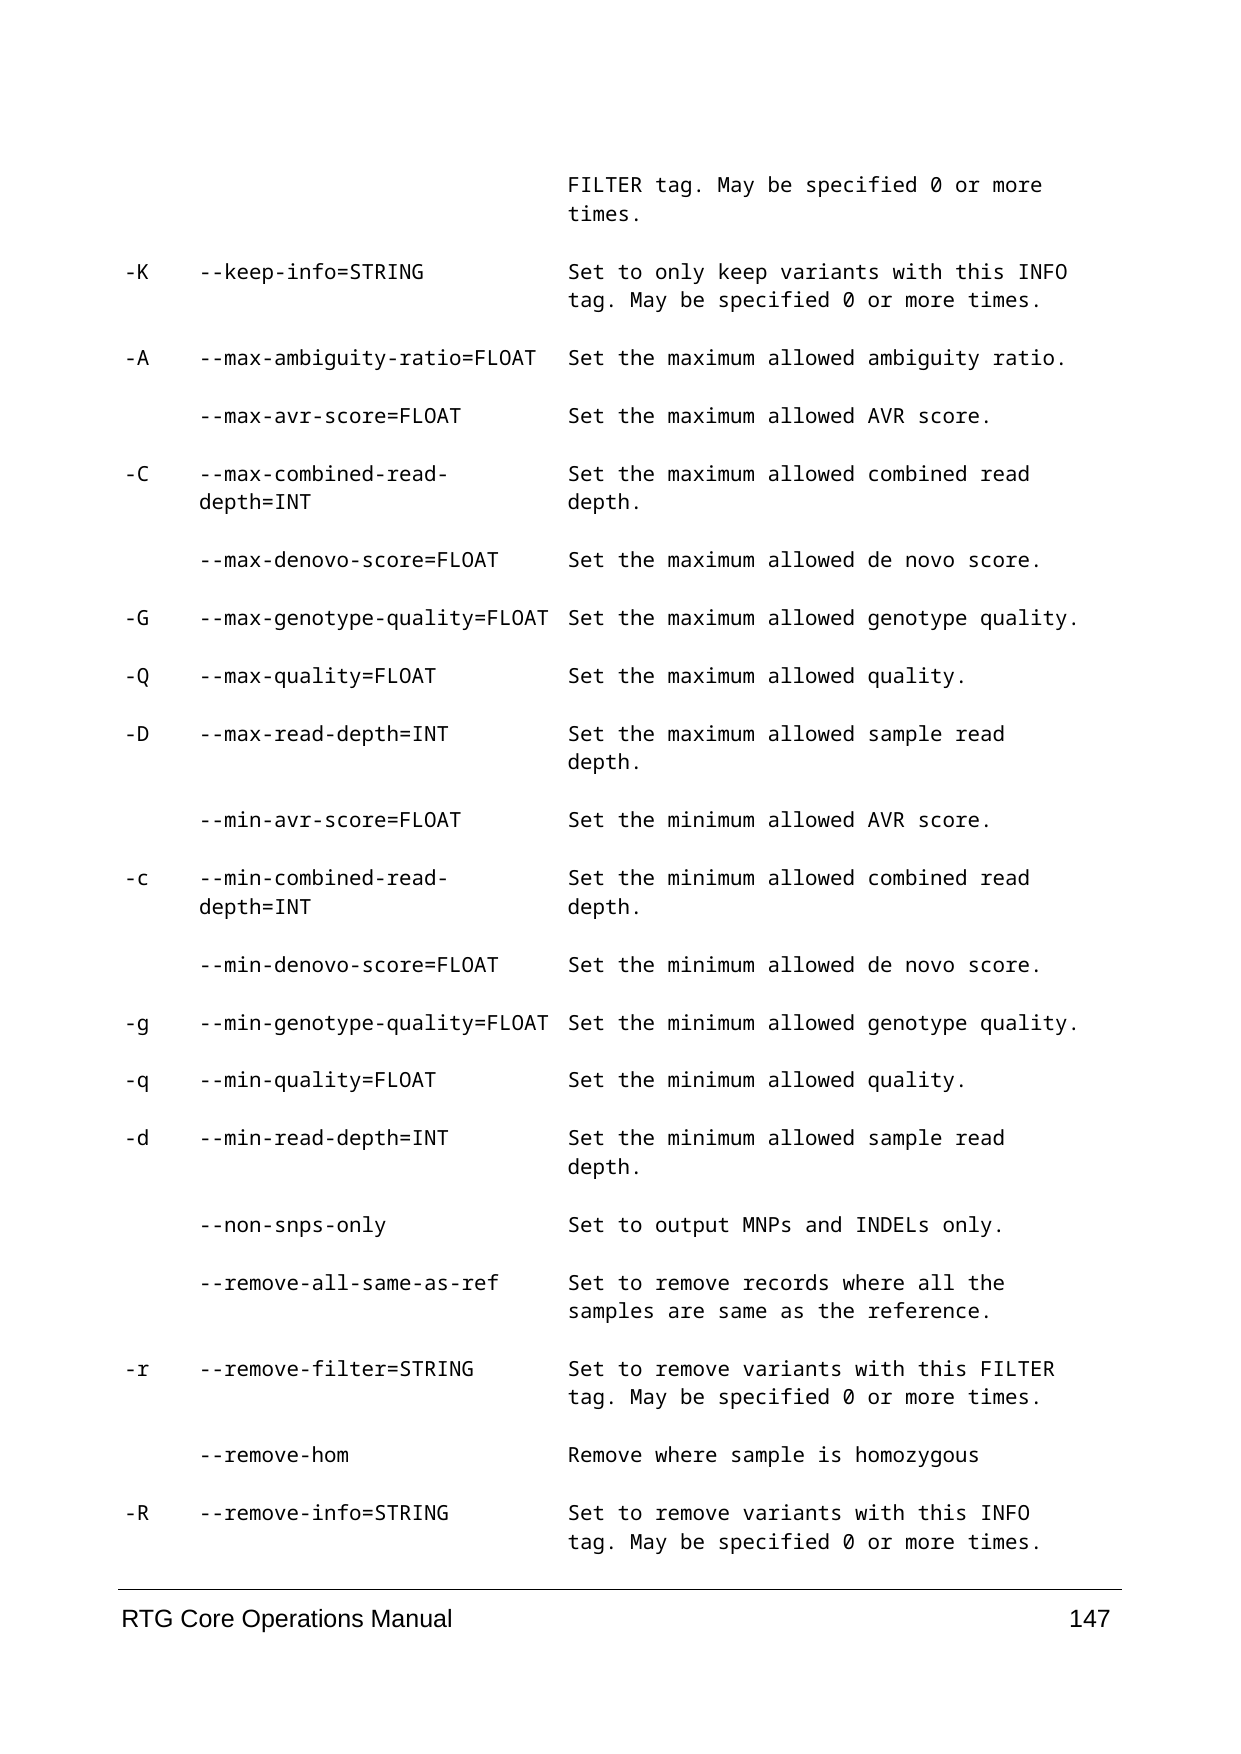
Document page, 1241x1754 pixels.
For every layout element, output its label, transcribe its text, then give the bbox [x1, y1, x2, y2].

table_cell Set the maximum allowed AVR score. [561, 389, 1093, 447]
table_cell -R [118, 1487, 193, 1555]
table_cell --min-quality=FLOAT [193, 1054, 561, 1112]
table_cell Set to remove variants with this INFO tag. May be specified 0 or more times. [561, 1487, 1093, 1555]
table_cell [118, 1256, 193, 1342]
table_cell [118, 1429, 193, 1487]
table_cell --max-read-depth=INT [193, 707, 561, 794]
table_cell -c [118, 852, 193, 938]
table_cell --remove-info=STRING [193, 1487, 561, 1555]
table_cell Set the maximum allowed ambiguity ratio. [561, 331, 1093, 389]
table_cell [118, 389, 193, 447]
table_cell Set the maximum allowed sample read depth. [561, 707, 1093, 794]
table_cell [118, 534, 193, 591]
table_cell Set to remove variants with this FILTER tag. May be specified 0 or more times. [561, 1342, 1093, 1429]
table_cell --min-combined-read-depth=INT [193, 852, 561, 938]
table_cell --max-avr-score=FLOAT [193, 389, 561, 447]
table_cell -C [118, 447, 193, 533]
table_cell --min-read-depth=INT [193, 1112, 561, 1198]
table_cell -Q [118, 649, 193, 707]
table_cell Set to output MNPs and INDELs only. [561, 1198, 1093, 1256]
table_cell -D [118, 707, 193, 794]
table_cell Set the minimum allowed combined read depth. [561, 852, 1093, 938]
table_cell -K [118, 245, 193, 331]
table_cell Set the minimum allowed genotype quality. [561, 996, 1093, 1054]
table_cell --max-ambiguity-ratio=FLOAT [193, 331, 561, 389]
table_cell --keep-info=STRING [193, 245, 561, 331]
table_cell --max-combined-read-depth=INT [193, 447, 561, 533]
table_cell Remove where sample is homozygous [561, 1429, 1093, 1487]
table_cell Set the maximum allowed genotype quality. [561, 591, 1093, 649]
table_cell FILTER tag. May be specified 0 or more times. [561, 159, 1093, 245]
table_cell Set to only keep variants with this INFO tag. May be specified 0 or more times. [561, 245, 1093, 331]
table_cell Set the maximum allowed combined read depth. [561, 447, 1093, 533]
table_cell [193, 159, 561, 245]
table_cell --max-quality=FLOAT [193, 649, 561, 707]
table_cell -G [118, 591, 193, 649]
table_cell Set the minimum allowed quality. [561, 1054, 1093, 1112]
table_cell -A [118, 331, 193, 389]
table_cell --max-genotype-quality=FLOAT [193, 591, 561, 649]
table_cell -q [118, 1054, 193, 1112]
table_cell Set the maximum allowed de novo score. [561, 534, 1093, 591]
table_cell --min-avr-score=FLOAT [193, 794, 561, 852]
table_cell [118, 938, 193, 996]
table_cell --remove-all-same-as-ref [193, 1256, 561, 1342]
table_cell Set to remove records where all the samples are same as the reference. [561, 1256, 1093, 1342]
table_cell Set the minimum allowed sample read depth. [561, 1112, 1093, 1198]
table_cell --remove-hom [193, 1429, 561, 1487]
table_cell Set the minimum allowed AVR score. [561, 794, 1093, 852]
table_cell [118, 159, 193, 245]
table_cell -g [118, 996, 193, 1054]
table_cell --max-denovo-score=FLOAT [193, 534, 561, 591]
table_cell --min-denovo-score=FLOAT [193, 938, 561, 996]
table_cell --non-snps-only [193, 1198, 561, 1256]
table_cell [118, 794, 193, 852]
table_cell -d [118, 1112, 193, 1198]
table_cell Set the maximum allowed quality. [561, 649, 1093, 707]
table_cell --remove-filter=STRING [193, 1342, 561, 1429]
table_cell [118, 1198, 193, 1256]
table_cell Set the minimum allowed de novo score. [561, 938, 1093, 996]
table_cell -r [118, 1342, 193, 1429]
table_cell --min-genotype-quality=FLOAT [193, 996, 561, 1054]
